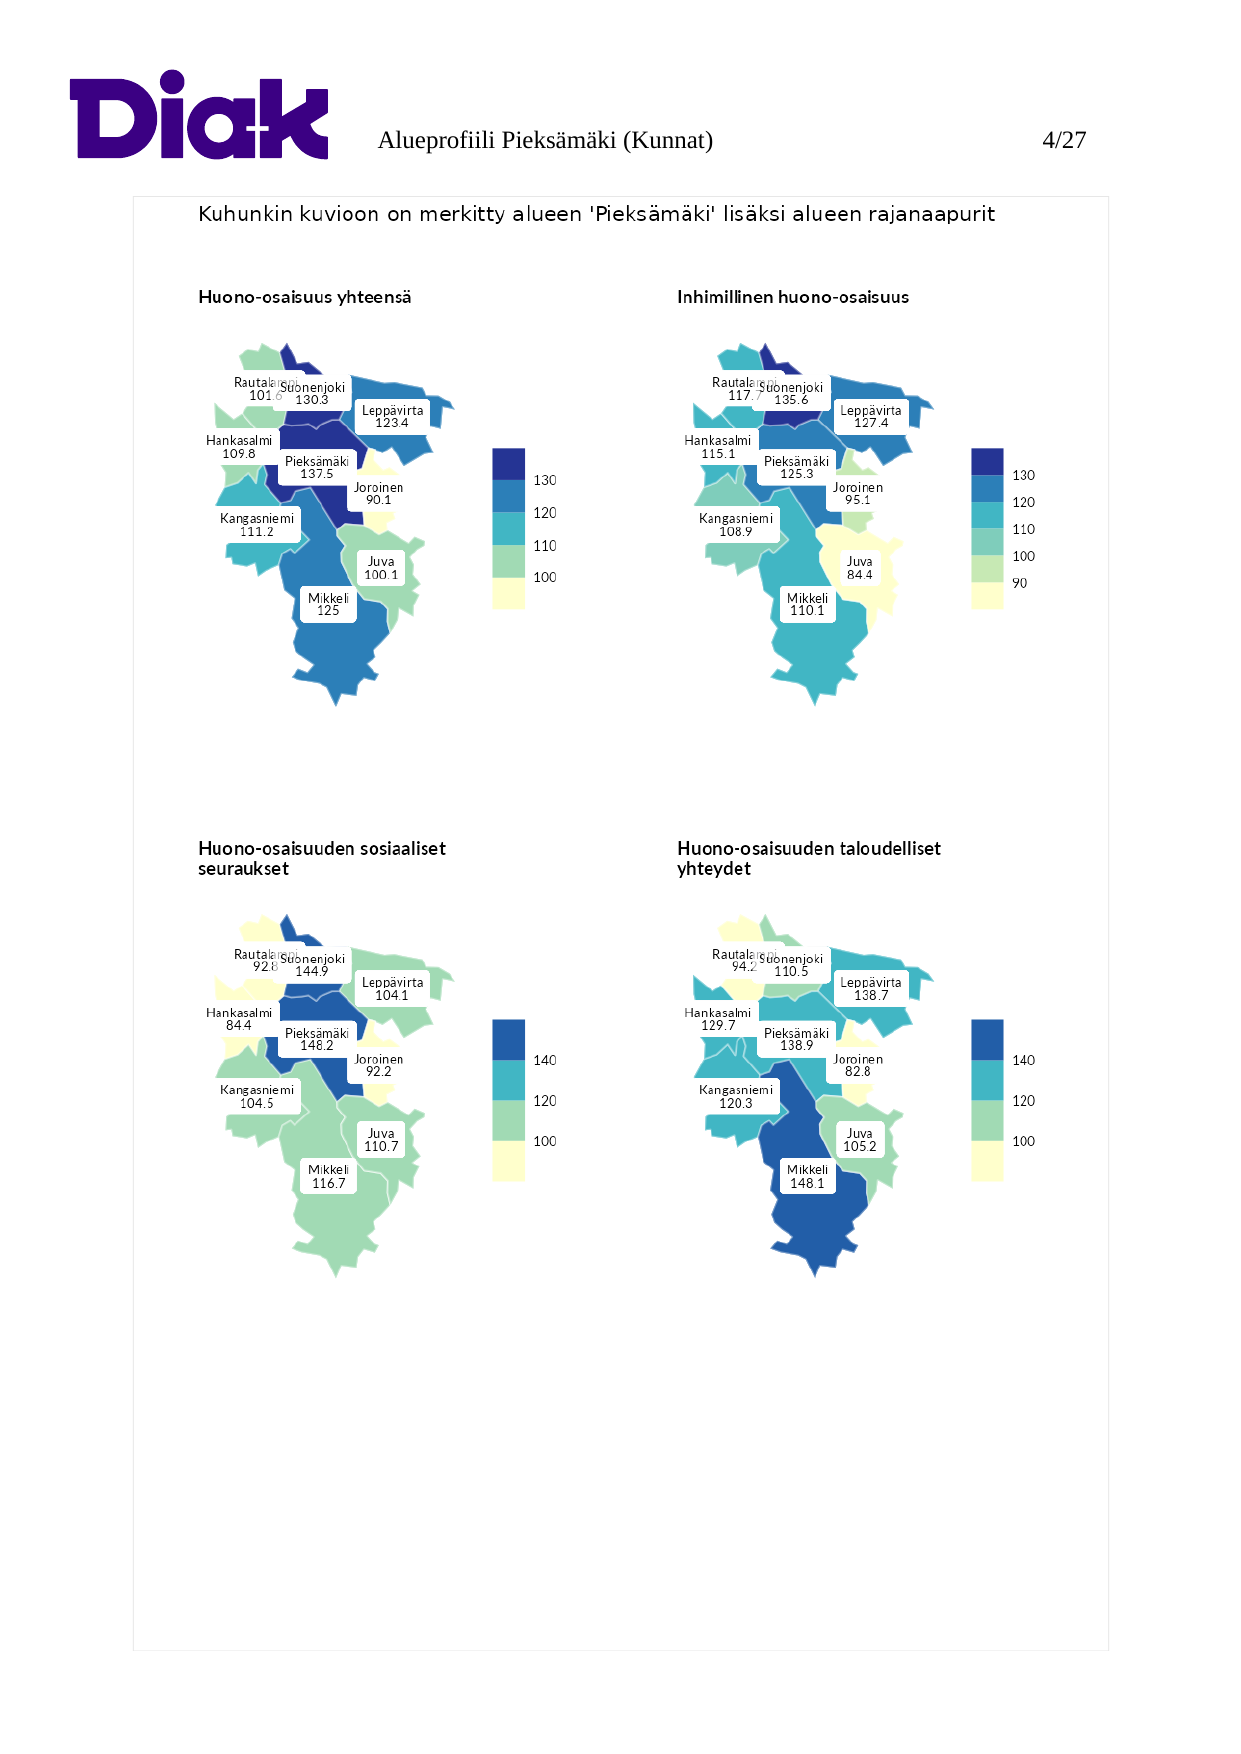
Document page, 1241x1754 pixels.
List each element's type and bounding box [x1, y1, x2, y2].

picture [61, 196, 1179, 1651]
